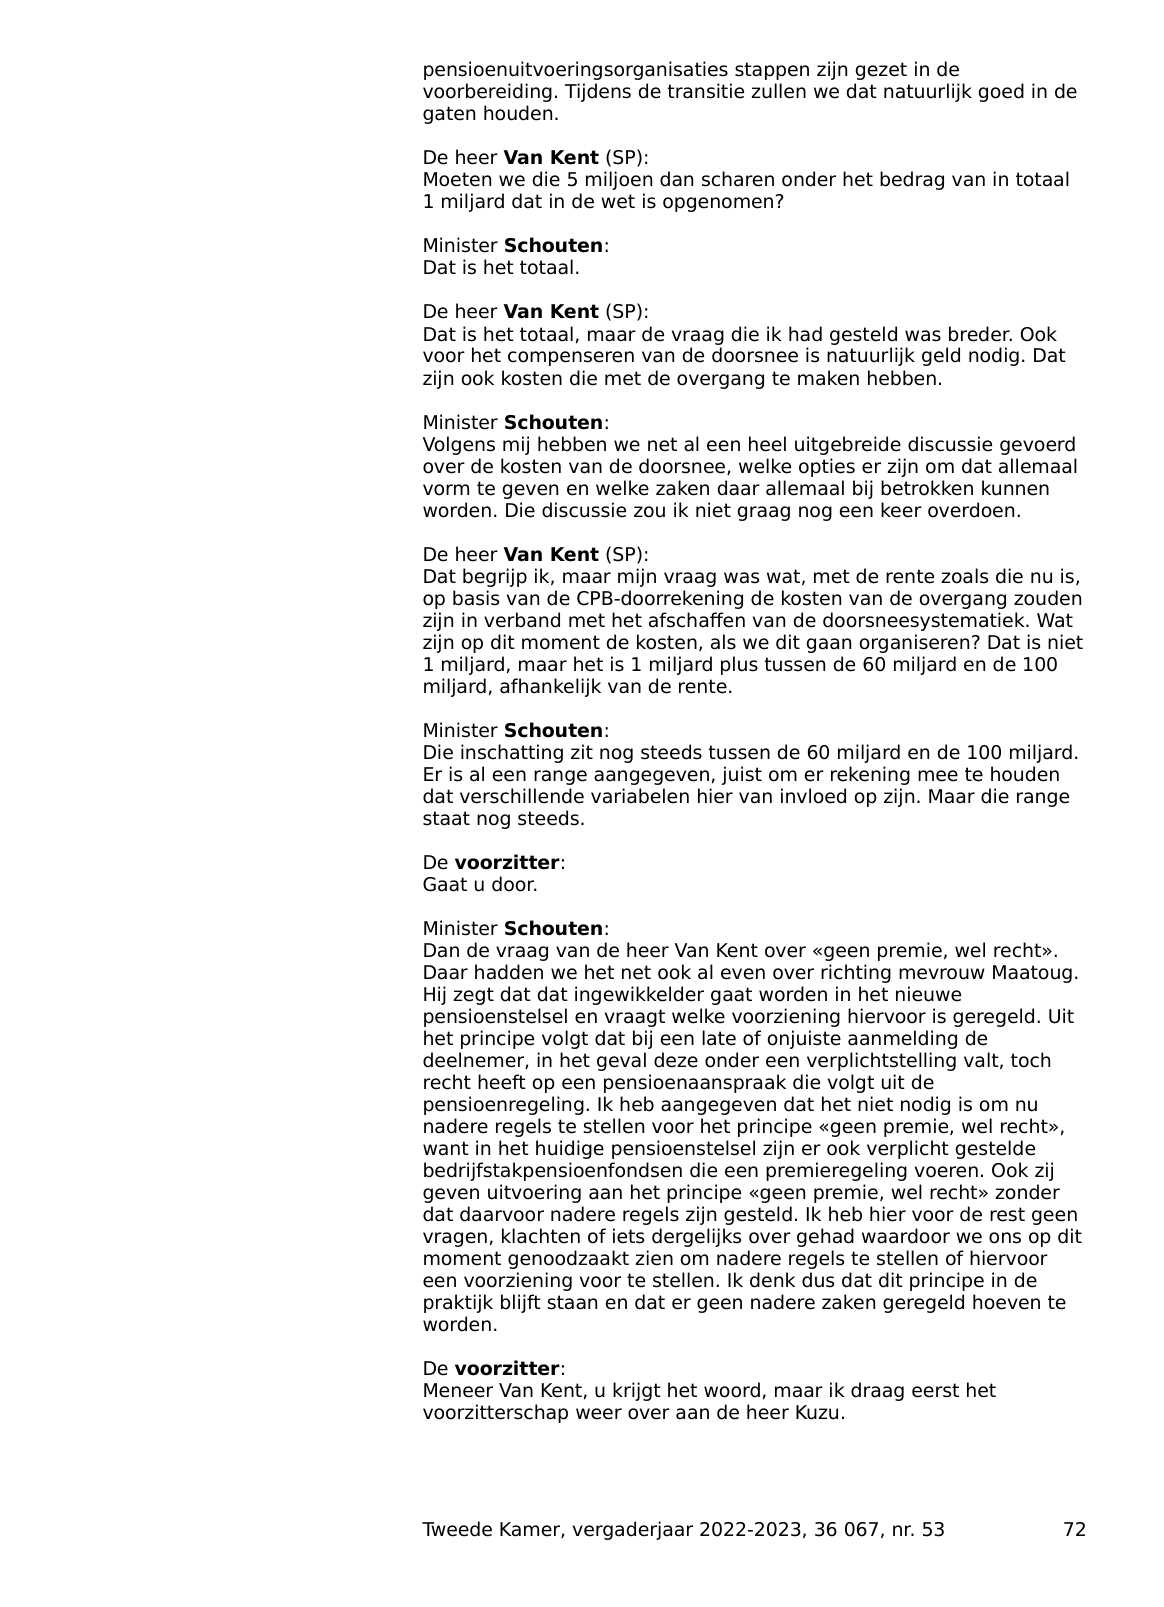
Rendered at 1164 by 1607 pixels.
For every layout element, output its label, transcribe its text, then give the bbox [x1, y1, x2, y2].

text Minister Schouten: [422, 918, 1087, 940]
text Dat begrijp ik, maar mijn vraag was wat, met de rente zoals die nu is, op basis van de CPB-doorrekening de kosten van de overgang zouden zijn in verband met het afschaffen van de doorsneesystematiek. Wat zijn op dit moment de kosten, als we dit gaan organiseren? Dat is niet 1 miljard, maar het is 1 miljard plus tussen de 60 miljard en de 100 miljard, afhankelijk van de rente. [422, 566, 1087, 697]
text Dat is het totaal. [422, 257, 1087, 279]
text Minister Schouten: [422, 235, 1087, 257]
text Dan de vraag van de heer Van Kent over «geen premie, wel recht». Daar hadden we het net ook al even over richting mevrouw Maatoug. Hij zegt dat dat ingewikkelder gaat worden in het nieuwe pensioenstelsel en vraagt welke voorziening hiervoor is geregeld. Uit het principe volgt dat bij een late of onjuiste aanmelding de deelnemer, in het geval deze onder een verplichtstelling valt, toch recht heeft op een pensioenaanspraak die volgt uit de pensioenregeling. Ik heb aangegeven dat het niet nodig is om nu nadere regels te stellen voor het principe «geen premie, wel recht», want in het huidige pensioenstelsel zijn er ook verplicht gestelde bedrijfstakpensioenfondsen die een premieregeling voeren. Ook zij geven uitvoering aan het principe «geen premie, wel recht» zonder dat daarvoor nadere regels zijn gesteld. Ik heb hier voor de rest geen vragen, klachten of iets dergelijks over gehad waardoor we ons op dit moment genoodzaakt zien om nadere regels te stellen of hiervoor een voorziening voor te stellen. Ik denk dus dat dit principe in de praktijk blijft staan en dat er geen nadere zaken geregeld hoeven te worden. [422, 940, 1087, 1336]
text Meneer Van Kent, u krijgt het woord, maar ik draag eerst het voorzitterschap weer over aan de heer Kuzu. [422, 1380, 1087, 1424]
text Minister Schouten: [422, 412, 1087, 433]
text De heer Van Kent (SP): [422, 147, 1087, 169]
text Dat is het totaal, maar de vraag die ik had gesteld was breder. Ook voor het compenseren van de doorsnee is natuurlijk geld nodig. Dat zijn ook kosten die met de overgang te maken hebben. [422, 323, 1087, 389]
text De voorzitter: [422, 1358, 1087, 1380]
text Minister Schouten: [422, 720, 1087, 742]
text De heer Van Kent (SP): [422, 301, 1087, 323]
text Gaat u door. [422, 874, 1087, 896]
text De voorzitter: [422, 852, 1087, 874]
text De heer Van Kent (SP): [422, 544, 1087, 566]
text Die inschatting zit nog steeds tussen de 60 miljard en de 100 miljard. Er is al een range aangegeven, juist om er rekening mee te houden dat verschillende variabelen hier van invloed op zijn. Maar die range staat nog steeds. [422, 742, 1087, 829]
text Moeten we die 5 miljoen dan scharen onder het bedrag van in totaal 1 miljard dat in de wet is opgenomen? [422, 169, 1087, 213]
text Volgens mij hebben we net al een heel uitgebreide discussie gevoerd over de kosten van de doorsnee, welke opties er zijn om dat allemaal vorm te geven en welke zaken daar allemaal bij betrokken kunnen worden. Die discussie zou ik niet graag nog een keer overdoen. [422, 433, 1087, 521]
text pensioenuitvoeringsorganisaties stappen zijn gezet in de voorbereiding. Tijdens de transitie zullen we dat natuurlijk goed in de gaten houden. [422, 59, 1087, 125]
